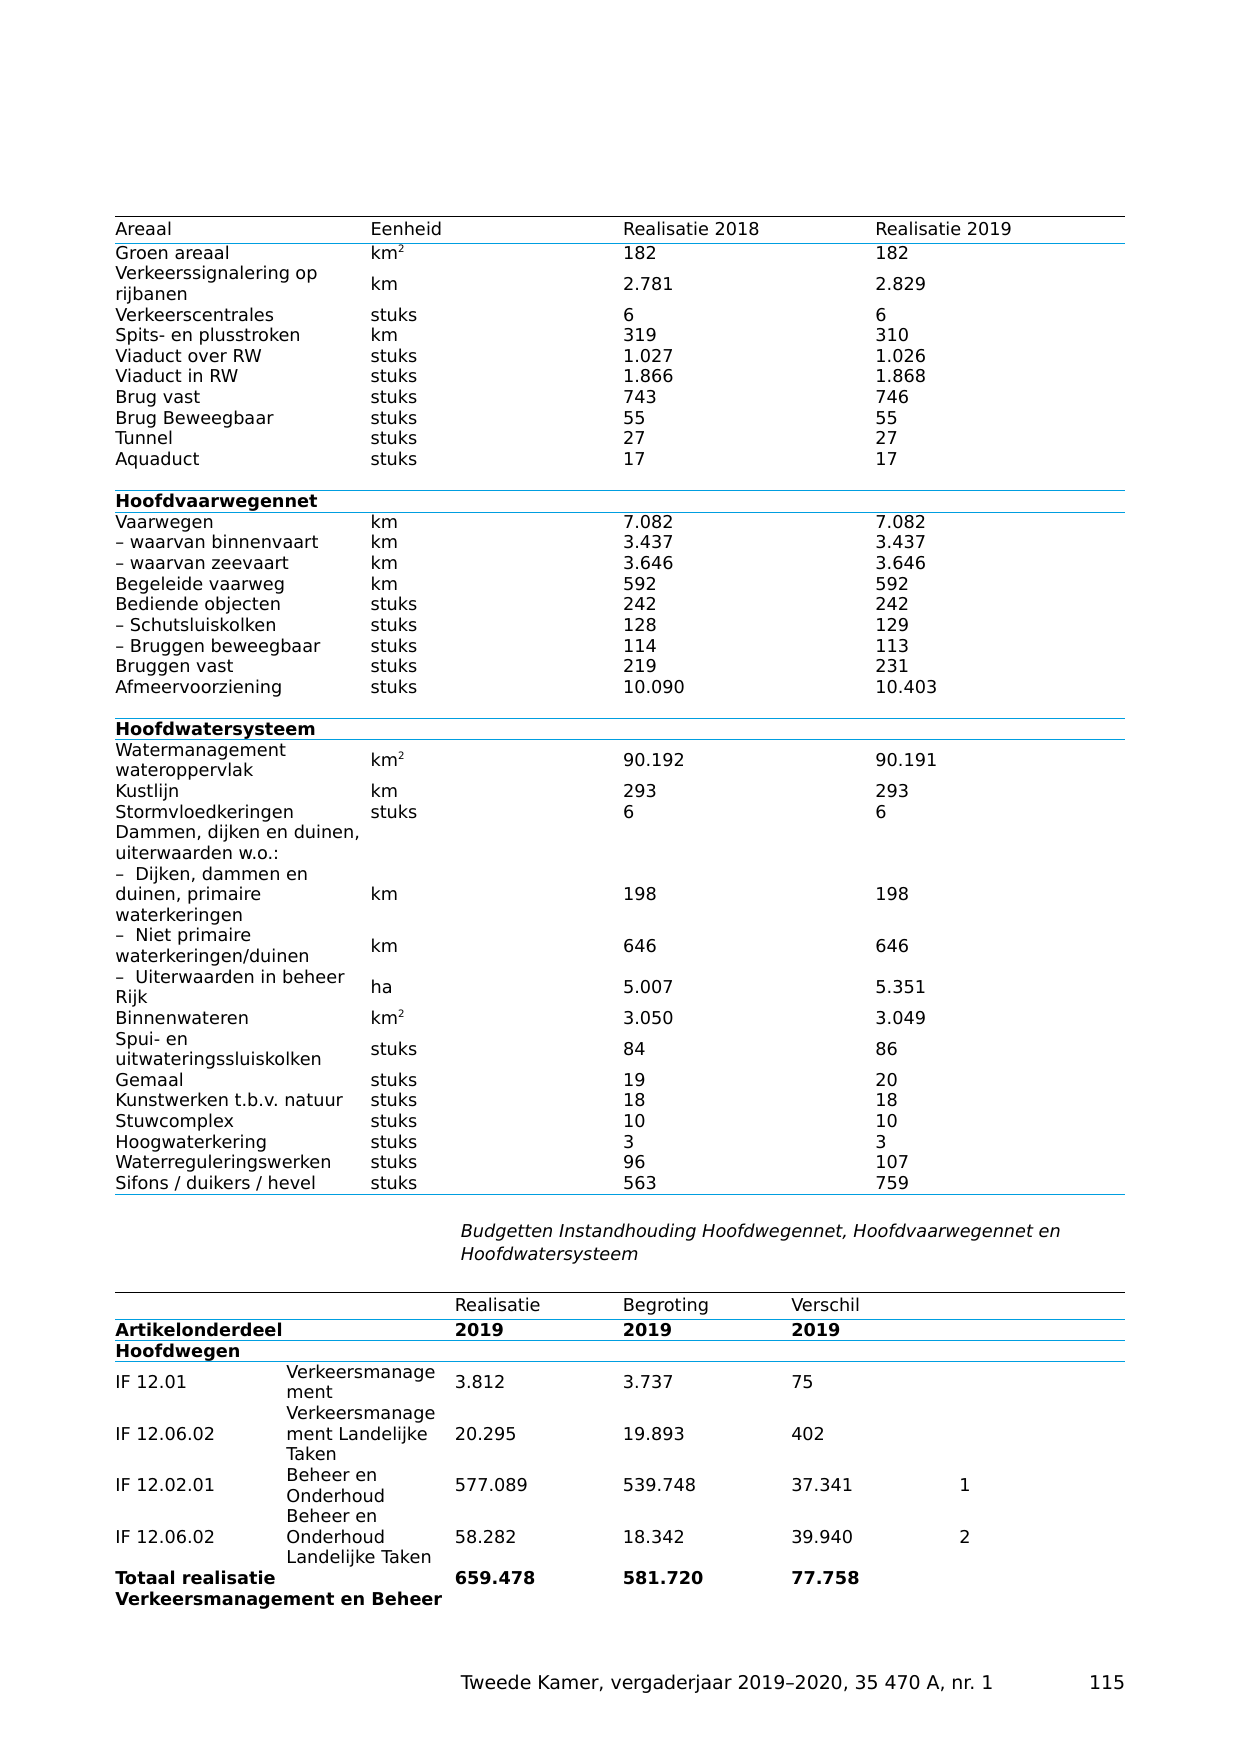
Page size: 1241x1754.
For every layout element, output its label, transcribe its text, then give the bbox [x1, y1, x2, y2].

table_cell 2019 [788, 1320, 956, 1340]
table_cell km [368, 574, 620, 594]
table_cell stuks [368, 594, 620, 615]
table_cell 592 [872, 574, 1125, 594]
table_cell IF 12.02.01 [115, 1465, 283, 1506]
table_cell Stormvloedkeringen [115, 802, 367, 822]
table_cell 129 [872, 615, 1125, 636]
table_cell 18 [620, 1090, 872, 1111]
table_cell 96 [620, 1152, 872, 1173]
table_cell Hoofdwatersysteem [115, 719, 367, 739]
table_cell 10 [872, 1111, 1125, 1132]
table_cell [620, 719, 872, 739]
table_cell stuks [368, 1173, 620, 1193]
table_cell Stuwcomplex [115, 1111, 367, 1132]
table_cell Dammen, dijken en duinen, uiterwaarden w.o.: [115, 822, 367, 863]
table_cell 2 [956, 1506, 1125, 1568]
table_cell Totaal realisatie Verkeersmanagement en Beheer [115, 1568, 452, 1609]
table_cell Waterreguleringswerken [115, 1152, 367, 1173]
table_cell Brug vast [115, 387, 367, 408]
table_cell 1 [956, 1465, 1125, 1506]
table_cell 219 [620, 656, 872, 677]
table_cell [368, 822, 620, 863]
table_cell Realisatie 2019 [872, 217, 1125, 243]
table_cell [872, 822, 1125, 863]
text Budgetten Instandhouding Hoofdwegennet, Hoofdvaarwegennet en Hoofdwatersysteem [461, 1219, 1125, 1265]
table_cell km [368, 513, 620, 532]
table_cell Verkeerssignalering op rijbanen [115, 263, 367, 304]
table_cell 3.437 [620, 533, 872, 553]
table_cell Viaduct in RW [115, 366, 367, 387]
table_cell stuks [368, 428, 620, 449]
table_cell Kunstwerken t.b.v. natuur [115, 1090, 367, 1111]
table_cell 2.781 [620, 263, 872, 304]
table_cell 3.812 [452, 1362, 620, 1403]
table_cell Vaarwegen [115, 513, 367, 532]
table_cell [956, 1568, 1125, 1609]
table_cell stuks [368, 346, 620, 366]
table_cell [956, 1341, 1125, 1361]
table_cell 2.829 [872, 263, 1125, 304]
table_cell Spits- en plusstroken [115, 325, 367, 346]
table_cell 18.342 [620, 1506, 788, 1568]
table_cell [368, 491, 620, 511]
table_cell 84 [620, 1029, 872, 1070]
table_cell 10 [620, 1111, 872, 1132]
table_cell 6 [620, 305, 872, 325]
table_cell Realisatie [452, 1293, 620, 1319]
table_cell 58.282 [452, 1506, 620, 1568]
table_cell 114 [620, 636, 872, 656]
table_cell 10.090 [620, 677, 872, 697]
table_cell 27 [872, 428, 1125, 449]
table_cell – Dijken, dammen en duinen, primaire waterkeringen [115, 864, 367, 925]
table_cell stuks [368, 366, 620, 387]
table_cell 3.646 [620, 553, 872, 574]
table_cell stuks [368, 677, 620, 697]
table_cell stuks [368, 449, 620, 469]
table_cell Watermanagement wateroppervlak [115, 740, 367, 781]
table_cell Sifons / duikers / hevel [115, 1173, 367, 1193]
table_cell 5.351 [872, 967, 1125, 1008]
table_cell 107 [872, 1152, 1125, 1173]
table_cell [368, 719, 620, 739]
table_cell 592 [620, 574, 872, 594]
table_cell 182 [620, 244, 872, 263]
table_cell – Niet primaire waterkeringen/duinen [115, 925, 367, 967]
table_cell stuks [368, 1152, 620, 1173]
table_cell 646 [620, 925, 872, 967]
table_cell Brug Beweegbaar [115, 408, 367, 428]
table_cell 293 [620, 781, 872, 802]
table_cell stuks [368, 387, 620, 408]
table_cell Kustlijn [115, 781, 367, 802]
table_cell 2019 [452, 1320, 620, 1340]
table_cell 20 [872, 1070, 1125, 1090]
table_cell 18 [872, 1090, 1125, 1111]
table_cell 90.191 [872, 740, 1125, 781]
table_cell – Bruggen beweegbaar [115, 636, 367, 656]
table_cell 128 [620, 615, 872, 636]
table_cell 646 [872, 925, 1125, 967]
table_cell [872, 719, 1125, 739]
table_cell 3.049 [872, 1008, 1125, 1028]
table_cell – Uiterwaarden in beheer Rijk [115, 967, 367, 1008]
table_cell – waarvan binnenvaart [115, 533, 367, 553]
table_cell stuks [368, 1132, 620, 1152]
table_cell 17 [872, 449, 1125, 469]
table_cell stuks [368, 636, 620, 656]
table_cell IF 12.06.02 [115, 1506, 283, 1568]
table_cell 743 [620, 387, 872, 408]
table_cell [115, 470, 367, 490]
table_cell IF 12.01 [115, 1362, 283, 1403]
table_cell 659.478 [452, 1568, 620, 1609]
table_cell Hoofdwegen [115, 1341, 283, 1361]
table_cell 3 [872, 1132, 1125, 1152]
table_cell 310 [872, 325, 1125, 346]
table_cell [956, 1293, 1125, 1319]
table_cell km2 [368, 244, 620, 263]
table_cell km2 [368, 1008, 620, 1028]
table_cell Realisatie 2018 [620, 217, 872, 243]
table_cell Beheer en Onderhoud [283, 1465, 452, 1506]
table_cell Aquaduct [115, 449, 367, 469]
table_cell 10.403 [872, 677, 1125, 697]
table_cell Groen areaal [115, 244, 367, 263]
table_cell [872, 491, 1125, 511]
table_cell 5.007 [620, 967, 872, 1008]
table_cell 6 [872, 802, 1125, 822]
table_cell – Schutsluiskolken [115, 615, 367, 636]
table_cell Verschil [788, 1293, 956, 1319]
table_cell [956, 1403, 1125, 1465]
table_cell Verkeersmanagement [283, 1362, 452, 1403]
table_cell Begeleide vaarweg [115, 574, 367, 594]
table_cell 242 [872, 594, 1125, 615]
table_cell km2 [368, 740, 620, 781]
table_cell 1.027 [620, 346, 872, 366]
table_cell Afmeervoorziening [115, 677, 367, 697]
table_cell stuks [368, 615, 620, 636]
table_cell 27 [620, 428, 872, 449]
table_cell [956, 1320, 1125, 1340]
table_cell 55 [872, 408, 1125, 428]
table_cell Hoogwaterkering [115, 1132, 367, 1152]
table_cell 402 [788, 1403, 956, 1465]
table_cell Viaduct over RW [115, 346, 367, 366]
table_cell 7.082 [620, 513, 872, 532]
table_cell 293 [872, 781, 1125, 802]
table_cell km [368, 864, 620, 925]
table_cell [115, 698, 367, 718]
table_cell [620, 1341, 788, 1361]
table_cell [620, 491, 872, 511]
table_cell Artikelonderdeel [115, 1320, 452, 1340]
table_cell 3.646 [872, 553, 1125, 574]
table_cell Bruggen vast [115, 656, 367, 677]
table_cell Areaal [115, 217, 367, 243]
table_cell Hoofdvaarwegennet [115, 491, 367, 511]
table_cell 19 [620, 1070, 872, 1090]
table_cell [283, 1341, 452, 1361]
table_cell stuks [368, 1111, 620, 1132]
table_cell Bediende objecten [115, 594, 367, 615]
table_cell 231 [872, 656, 1125, 677]
table_cell 759 [872, 1173, 1125, 1193]
table_cell – waarvan zeevaart [115, 553, 367, 574]
table_cell IF 12.06.02 [115, 1403, 283, 1465]
table_cell 75 [788, 1362, 956, 1403]
table_cell Tunnel [115, 428, 367, 449]
table_cell 1.026 [872, 346, 1125, 366]
table_cell Begroting [620, 1293, 788, 1319]
table_cell [283, 1293, 452, 1319]
table_cell [368, 470, 620, 490]
table_cell 242 [620, 594, 872, 615]
table_cell 55 [620, 408, 872, 428]
table_cell 1.866 [620, 366, 872, 387]
table_cell 37.341 [788, 1465, 956, 1506]
table_cell 113 [872, 636, 1125, 656]
table_cell 3 [620, 1132, 872, 1152]
table_cell 77.758 [788, 1568, 956, 1609]
table_cell stuks [368, 656, 620, 677]
table_cell km [368, 263, 620, 304]
table_cell [872, 470, 1125, 490]
table_cell stuks [368, 1070, 620, 1090]
table_cell 577.089 [452, 1465, 620, 1506]
table_cell 539.748 [620, 1465, 788, 1506]
table_cell stuks [368, 1029, 620, 1070]
table_cell Beheer en Onderhoud Landelijke Taken [283, 1506, 452, 1568]
table_cell 19.893 [620, 1403, 788, 1465]
table_cell km [368, 781, 620, 802]
table_cell Spui- en uitwateringssluiskolken [115, 1029, 367, 1070]
table_cell km [368, 533, 620, 553]
table_cell Binnenwateren [115, 1008, 367, 1028]
table_cell Verkeerscentrales [115, 305, 367, 325]
table_cell 746 [872, 387, 1125, 408]
table_cell Verkeersmanagement Landelijke Taken [283, 1403, 452, 1465]
table_cell 3.050 [620, 1008, 872, 1028]
table_cell [872, 698, 1125, 718]
table_cell [368, 698, 620, 718]
table_cell [620, 822, 872, 863]
table_cell 182 [872, 244, 1125, 263]
table_header Realisatie verkeers-/watermanagement en Beheer en onderhoud RWS (bedragen x €1.000) [115, 1267, 1125, 1292]
table_cell 39.940 [788, 1506, 956, 1568]
table_cell [452, 1341, 620, 1361]
table_cell 198 [620, 864, 872, 925]
table_cell 3.737 [620, 1362, 788, 1403]
table_cell km [368, 325, 620, 346]
table_cell 563 [620, 1173, 872, 1193]
table_cell [115, 1293, 283, 1319]
table_cell Gemaal [115, 1070, 367, 1090]
table_cell stuks [368, 408, 620, 428]
table_cell 86 [872, 1029, 1125, 1070]
table_cell [620, 470, 872, 490]
table_cell stuks [368, 1090, 620, 1111]
table_cell km [368, 925, 620, 967]
table_cell 198 [872, 864, 1125, 925]
table_cell 319 [620, 325, 872, 346]
table_cell 3.437 [872, 533, 1125, 553]
table_cell [620, 698, 872, 718]
table_cell 6 [620, 802, 872, 822]
table_cell 17 [620, 449, 872, 469]
table_header Areaal [115, 191, 1125, 216]
table_cell ha [368, 967, 620, 1008]
table_cell 2019 [620, 1320, 788, 1340]
table_cell 6 [872, 305, 1125, 325]
table_cell Eenheid [368, 217, 620, 243]
table_cell 90.192 [620, 740, 872, 781]
table_cell 1.868 [872, 366, 1125, 387]
table_cell 581.720 [620, 1568, 788, 1609]
table_cell 7.082 [872, 513, 1125, 532]
table_cell [956, 1362, 1125, 1403]
table_cell [788, 1341, 956, 1361]
table_cell km [368, 553, 620, 574]
table_cell 20.295 [452, 1403, 620, 1465]
table_cell stuks [368, 802, 620, 822]
table_cell stuks [368, 305, 620, 325]
